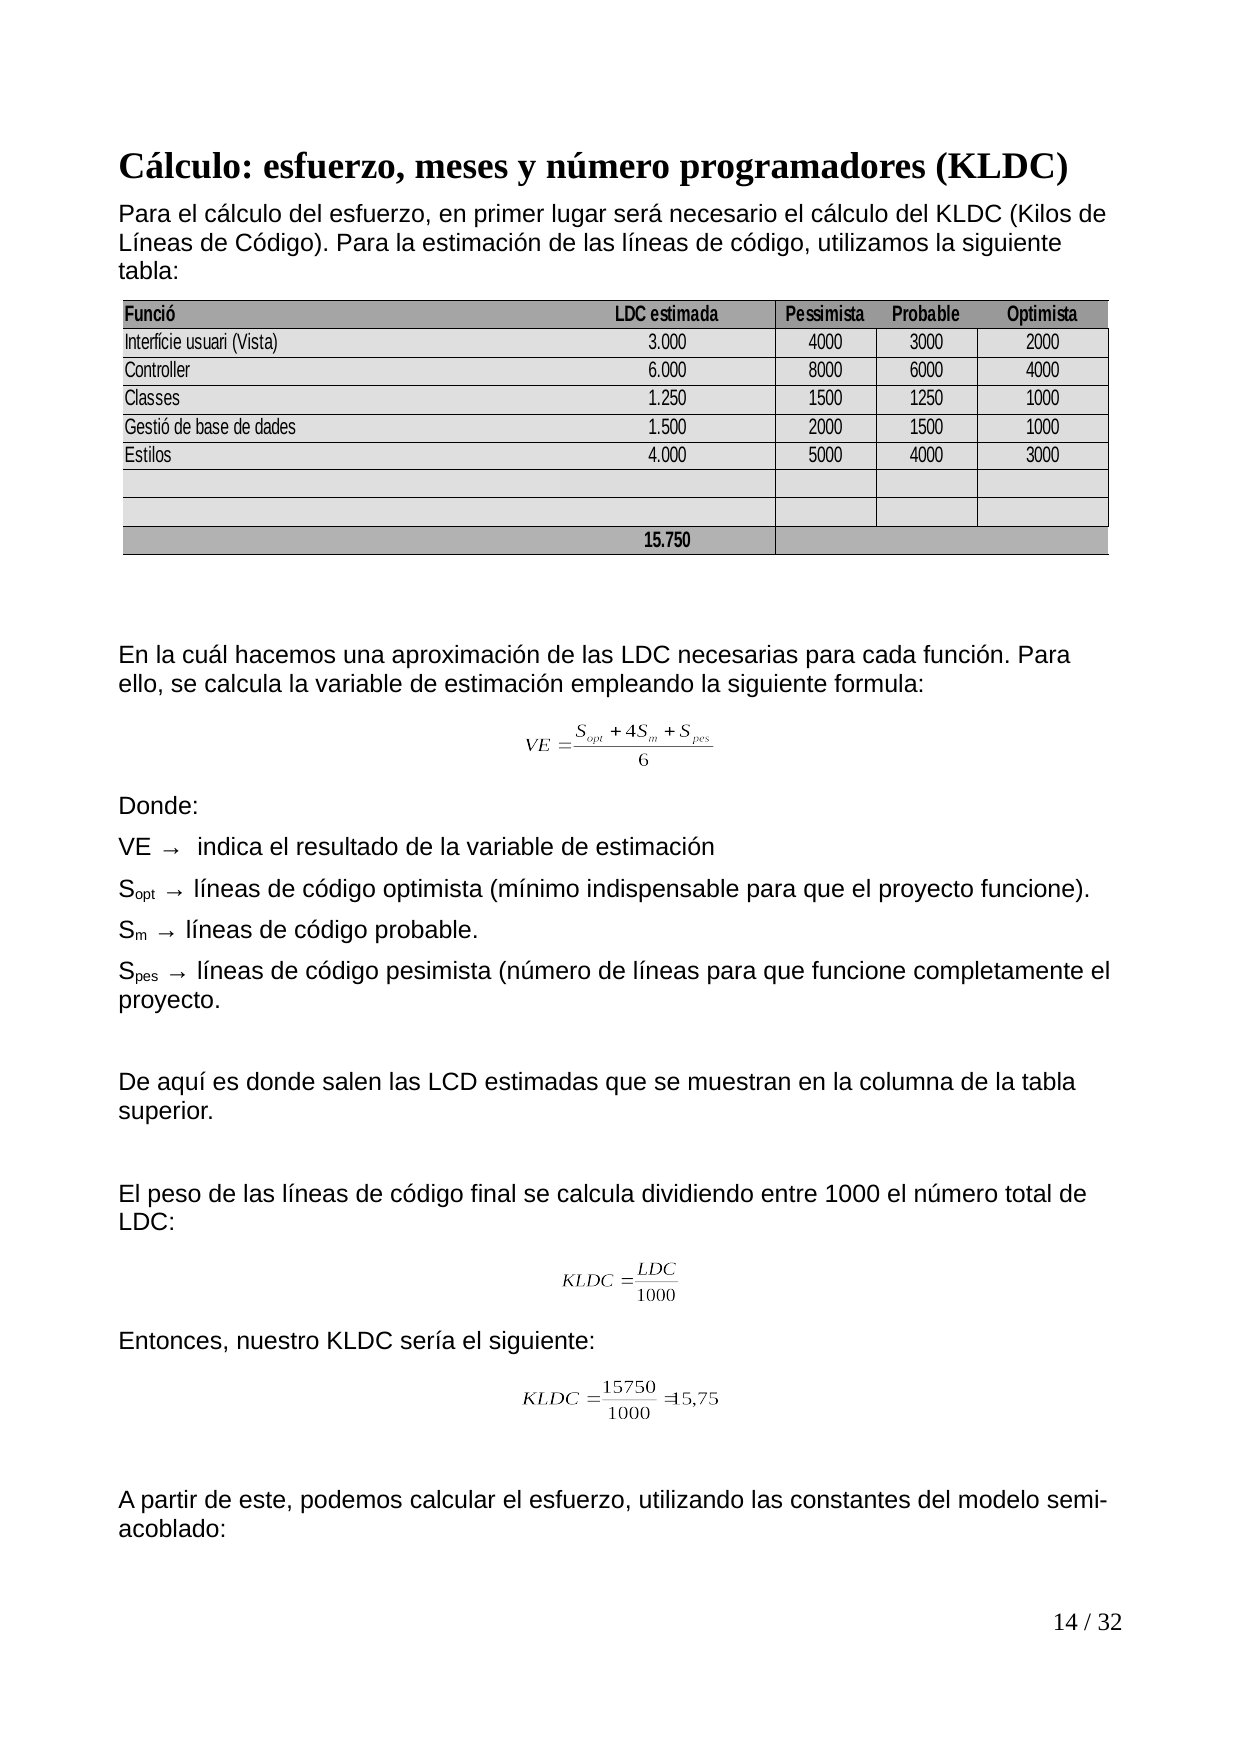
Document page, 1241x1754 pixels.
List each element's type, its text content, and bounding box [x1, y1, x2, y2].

text Sm → líneas de código probable. [118, 915, 1122, 943]
text Donde: [118, 791, 1122, 820]
text De aquí es donde salen las LCD estimadas que se muestran en la columna de la tabla superior. [118, 1067, 1122, 1125]
text En la cuál hacemos una aproximación de las LDC necesarias para cada función. Para ello, se calcula la variable de estimación empleando la siguiente formula: [118, 640, 1122, 697]
subtitle Cálculo: esfuerzo, meses y número programadores (KLDC) [118, 143, 1122, 186]
text VE → indica el resultado de la variable de estimación [118, 832, 1122, 861]
text Sopt → líneas de código optimista (mínimo indispensable para que el proyecto funcione). [118, 873, 1122, 902]
text Spes → líneas de código pesimista (número de líneas para que funcione completamente el proyecto. [118, 956, 1122, 1013]
text A partir de este, podemos calcular el esfuerzo, utilizando las constantes del modelo semi-acoblado: [118, 1485, 1122, 1543]
text Para el cálculo del esfuerzo, en primer lugar será necesario el cálculo del KLDC (Kilos de Líneas de Código). Para la estimación de las líneas de código, utilizamos la siguiente tabla: [118, 199, 1122, 285]
text El peso de las líneas de código final se calcula dividiendo entre 1000 el número total de LDC: [118, 1178, 1122, 1236]
text Entonces, nuestro KLDC sería el siguiente: [118, 1326, 1122, 1354]
